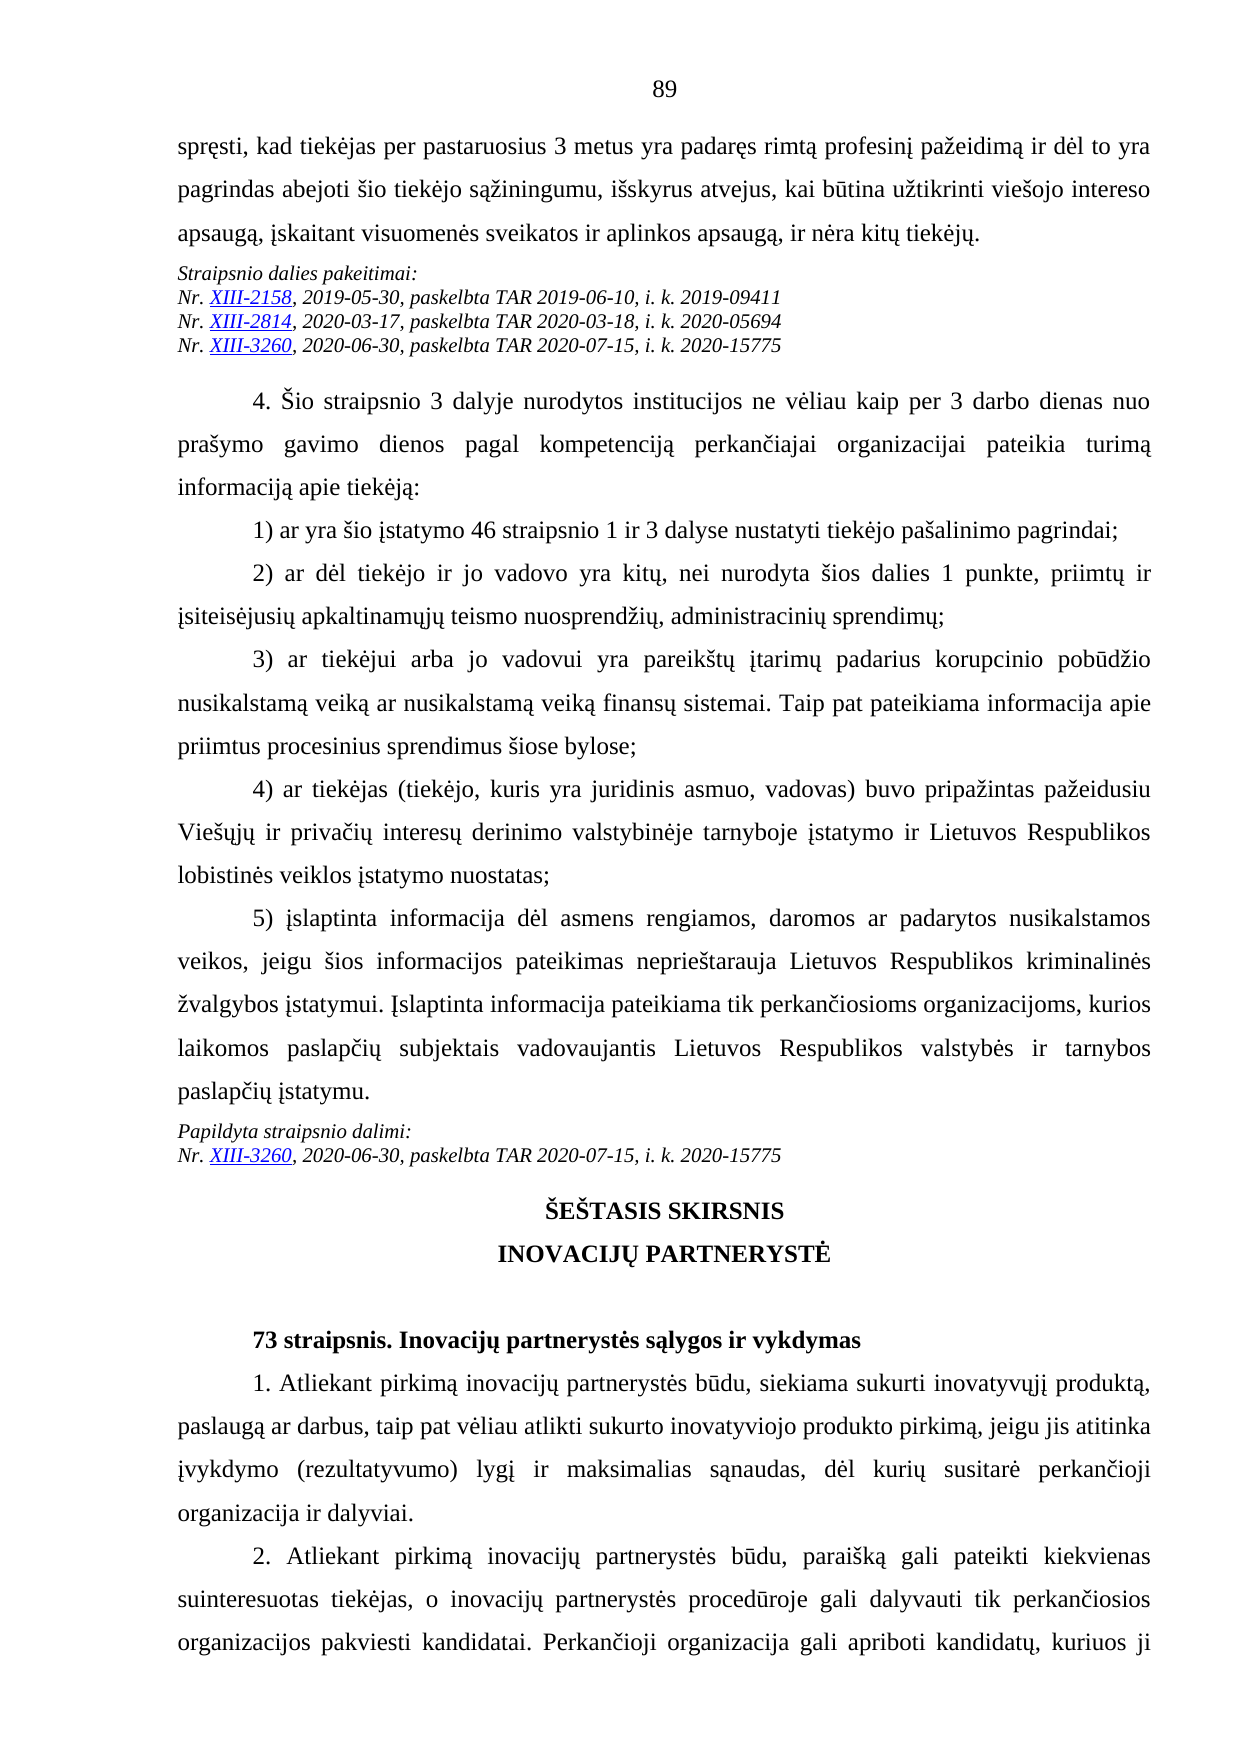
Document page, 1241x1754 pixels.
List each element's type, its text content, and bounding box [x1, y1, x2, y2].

text Nr. XIII-2814, 2020-03-17, paskelbta TAR 2020-03-18, i. k. 2020-05694 [177, 309, 1152, 333]
text Nr. XIII-2158, 2019-05-30, paskelbta TAR 2019-06-10, i. k. 2019-09411 [177, 285, 1152, 309]
text spręsti, kad tiekėjas per pastaruosius 3 metus yra padaręs rimtą profesinį pažeidimą ir dėl to yra pagrindas abejoti šio tiekėjo sąžiningumu, išskyrus atvejus, kai būtina užtikrinti viešojo intereso apsaugą, įskaitant visuomenės sveikatos ir aplinkos apsaugą, ir nėra kitų tiekėjų. [177, 131, 1152, 246]
text 2) ar dėl tiekėjo ir jo vadovo yra kitų, nei nurodyta šios dalies 1 punkte, priimtų ir įsiteisėjusių apkaltinamųjų teismo nuosprendžių, administracinių sprendimų; [177, 558, 1152, 630]
text Straipsnio dalies pakeitimai: [177, 261, 1152, 285]
text 4) ar tiekėjas (tiekėjo, kuris yra juridinis asmuo, vadovas) buvo pripažintas pažeidusiu Viešųjų ir privačių interesų derinimo valstybinėje tarnyboje įstatymo ir Lietuvos Respublikos lobistinės veiklos įstatymo nuostatas; [177, 774, 1152, 889]
text 2. Atliekant pirkimą inovacijų partnerystės būdu, paraišką gali pateikti kiekvienas suinteresuotas tiekėjas, o inovacijų partnerystės procedūroje gali dalyvauti tik perkančiosios organizacijos pakviesti kandidatai. Perkančioji organizacija gali apriboti kandidatų, kuriuos ji [177, 1541, 1152, 1656]
text ŠEŠTASIS SKIRSNIS [177, 1196, 1152, 1224]
text Nr. XIII-3260, 2020-06-30, paskelbta TAR 2020-07-15, i. k. 2020-15775 [177, 333, 1152, 357]
text 73 straipsnis. Inovacijų partnerystės sąlygos ir vykdymas [177, 1325, 1152, 1354]
text INOVACIJŲ PARTNERYSTĖ [177, 1239, 1152, 1268]
text Nr. XIII-3260, 2020-06-30, paskelbta TAR 2020-07-15, i. k. 2020-15775 [177, 1143, 1152, 1167]
text 4. Šio straipsnio 3 dalyje nurodytos institucijos ne vėliau kaip per 3 darbo dienas nuo prašymo gavimo dienos pagal kompetenciją perkančiajai organizacijai pateikia turimą informaciją apie tiekėją: [177, 386, 1152, 501]
text 1) ar yra šio įstatymo 46 straipsnio 1 ir 3 dalyse nustatyti tiekėjo pašalinimo pagrindai; [177, 515, 1152, 544]
text 3) ar tiekėjui arba jo vadovui yra pareikštų įtarimų padarius korupcinio pobūdžio nusikalstamą veiką ar nusikalstamą veiką finansų sistemai. Taip pat pateikiama informacija apie priimtus procesinius sprendimus šiose bylose; [177, 644, 1152, 759]
text 1. Atliekant pirkimą inovacijų partnerystės būdu, siekiama sukurti inovatyvųjį produktą, paslaugą ar darbus, taip pat vėliau atlikti sukurto inovatyviojo produkto pirkimą, jeigu jis atitinka įvykdymo (rezultatyvumo) lygį ir maksimalias sąnaudas, dėl kurių susitarė perkančioji organizacija ir dalyviai. [177, 1368, 1152, 1526]
text 5) įslaptinta informacija dėl asmens rengiamos, daromos ar padarytos nusikalstamos veikos, jeigu šios informacijos pateikimas neprieštarauja Lietuvos Respublikos kriminalinės žvalgybos įstatymui. Įslaptinta informacija pateikiama tik perkančiosioms organizacijoms, kurios laikomos paslapčių subjektais vadovaujantis Lietuvos Respublikos valstybės ir tarnybos paslapčių įstatymu. [177, 903, 1152, 1104]
text Papildyta straipsnio dalimi: [177, 1119, 1152, 1143]
